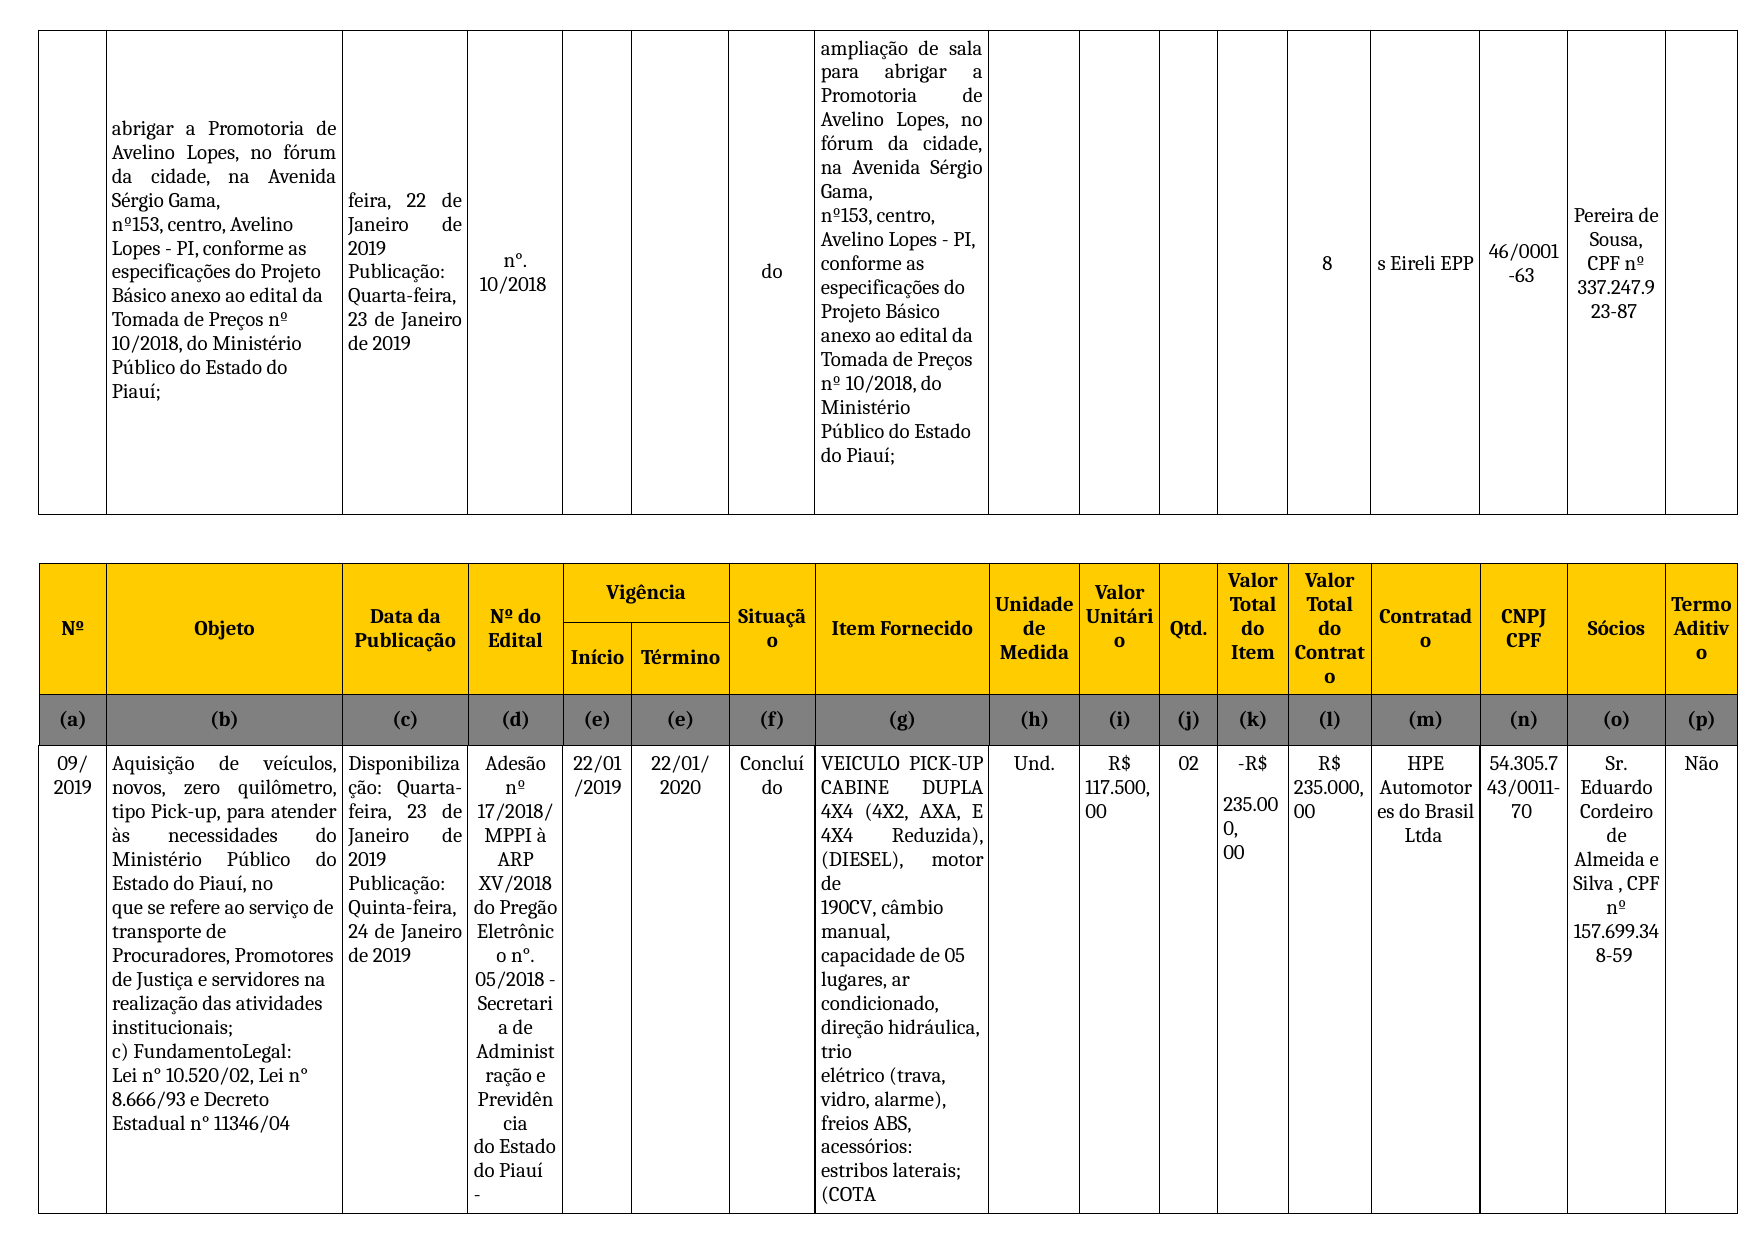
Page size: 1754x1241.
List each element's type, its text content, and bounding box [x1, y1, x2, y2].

table_cell 22/01/ 2020 [632, 746, 729, 1213]
table_cell (k) [1218, 695, 1288, 745]
table_cell HPE Automotores do Brasil Ltda [1372, 746, 1479, 1213]
table_cell (h) [990, 695, 1079, 745]
table_cell R$ 117.500, 00 [1080, 746, 1159, 1213]
table_cell -R$ 235.000, 00 [1218, 746, 1288, 1213]
table_header Unidade de Medida [990, 564, 1079, 694]
table_header Item Fornecido [816, 564, 989, 694]
table_cell 09/ 2019 [39, 746, 106, 1213]
table_header CNPJ CPF [1481, 564, 1567, 694]
table_cell Adesão nº 17/2018/MPPI à ARP XV/2018 do Pregão Eletrônico n°. 05/2018 - Secretaria de Administração e Previdência do Estado do Piauí [468, 746, 562, 1213]
table_cell Aquisição de veículos, novos, zero quilômetro, tipo Pick-up, para atender às necessidades do Ministério Público do Estado do Piauí, no que se refere ao serviço de transporte de Procuradores, Promotores de Justiça e servidores na realização das atividades institucionais; c) FundamentoLegal: Lei n° 10.520/02, Lei n° 8.666/93 e Decreto Estadual n° 11346/04 [107, 746, 342, 1213]
table_cell - [1218, 31, 1287, 514]
table_cell Pereira de Sousa, CPF nº 337.247.923-87 [1568, 31, 1665, 514]
table_cell - [1080, 31, 1159, 514]
table_header Valor Unitário [1080, 564, 1159, 694]
table_cell abrigar a Promotoria de Avelino Lopes, no fórum da cidade, na Avenida Sérgio Gama, nº153, centro, Avelino Lopes - PI, conforme as especificações do Projeto Básico anexo ao edital da Tomada de Preços nº 10/2018, do Ministério Público do Estado do Piauí; [107, 31, 342, 514]
table_cell ampliação de sala para abrigar a Promotoria de Avelino Lopes, no fórum da cidade, na Avenida Sérgio Gama, nº153, centro, Avelino Lopes - PI, conforme as especificações do Projeto Básico anexo ao edital da Tomada de Preços nº 10/2018, do Ministério Público do Estado do Piauí; [815, 31, 988, 514]
table_cell (g) [816, 695, 989, 745]
table_header Valor Total do Contrato [1289, 564, 1371, 694]
table_header Data da Publicação [343, 564, 468, 694]
table_cell (e) [564, 695, 631, 745]
table_cell Concluído [730, 746, 814, 1213]
table_cell Disponibilização: Quarta-feira, 23 de Janeiro de 2019 Publicação: Quinta-feira, 24 de Janeiro de 2019 [343, 746, 467, 1213]
table_cell VEICULO PICK-UP CABINE DUPLA 4X4 (4X2, AXA, E 4X4 Reduzida), (DIESEL), motor de 190CV, câmbio manual, capacidade de 05 lugares, ar condicionado, direção hidráulica, trio elétrico (trava, vidro, alarme), freios ABS, acessórios: estribos laterais; (COTA [816, 746, 988, 1213]
table_cell (l) [1289, 695, 1371, 745]
table_cell (i) [1080, 695, 1159, 745]
table_cell Não [1666, 746, 1737, 1213]
table_cell (c) [343, 695, 468, 745]
table_cell (f) [730, 695, 815, 745]
table_header Objeto [107, 564, 342, 694]
table_header Termo Aditivo [1666, 564, 1737, 694]
table_cell feira, 22 de Janeiro de 2019 Publicação: Quarta-feira, 23 de Janeiro de 2019 [343, 31, 467, 514]
table_cell (d) [469, 695, 563, 745]
table_cell Término [632, 623, 729, 694]
table_header Nº do Edital [469, 564, 563, 694]
table_cell [563, 31, 631, 514]
table_cell - [989, 31, 1079, 514]
table_cell (o) [1568, 695, 1665, 745]
table_cell Início [564, 623, 631, 694]
table_cell 54.305.743/0011-70 [1481, 746, 1567, 1213]
table_header Sócios [1568, 564, 1665, 694]
table_cell (p) [1666, 695, 1737, 745]
table_cell (e) [632, 695, 729, 745]
table_header Nº [40, 564, 106, 694]
table_cell (m) [1372, 695, 1480, 745]
table_cell do [729, 31, 814, 514]
table_cell 02 [1160, 746, 1217, 1213]
table_cell 22/01/2019 [563, 746, 631, 1213]
table_cell [39, 31, 106, 514]
table_header Vigência [564, 564, 729, 622]
table_cell [1666, 31, 1737, 514]
table_header Contratado [1372, 564, 1480, 694]
table_cell n°. 10/2018 [468, 31, 562, 514]
table_cell s Eireli EPP [1371, 31, 1479, 514]
table_header Qtd. [1160, 564, 1217, 694]
table_cell (b) [107, 695, 342, 745]
table_cell [632, 31, 728, 514]
table_cell - [1160, 31, 1217, 514]
table_cell (a) [40, 695, 106, 745]
table_cell (n) [1481, 695, 1567, 745]
table_cell 8 [1288, 31, 1370, 514]
table_cell (j) [1160, 695, 1217, 745]
table_header Valor Total do Item [1218, 564, 1288, 694]
table_cell Und. [989, 746, 1079, 1213]
table_header Situação [730, 564, 815, 694]
table_cell Sr. Eduardo Cordeiro de Almeida e Silva , CPF nº 157.699.348-59 [1568, 746, 1665, 1213]
table_cell 46/0001-63 [1480, 31, 1567, 514]
table_cell R$ 235.000, 00 [1289, 746, 1371, 1213]
